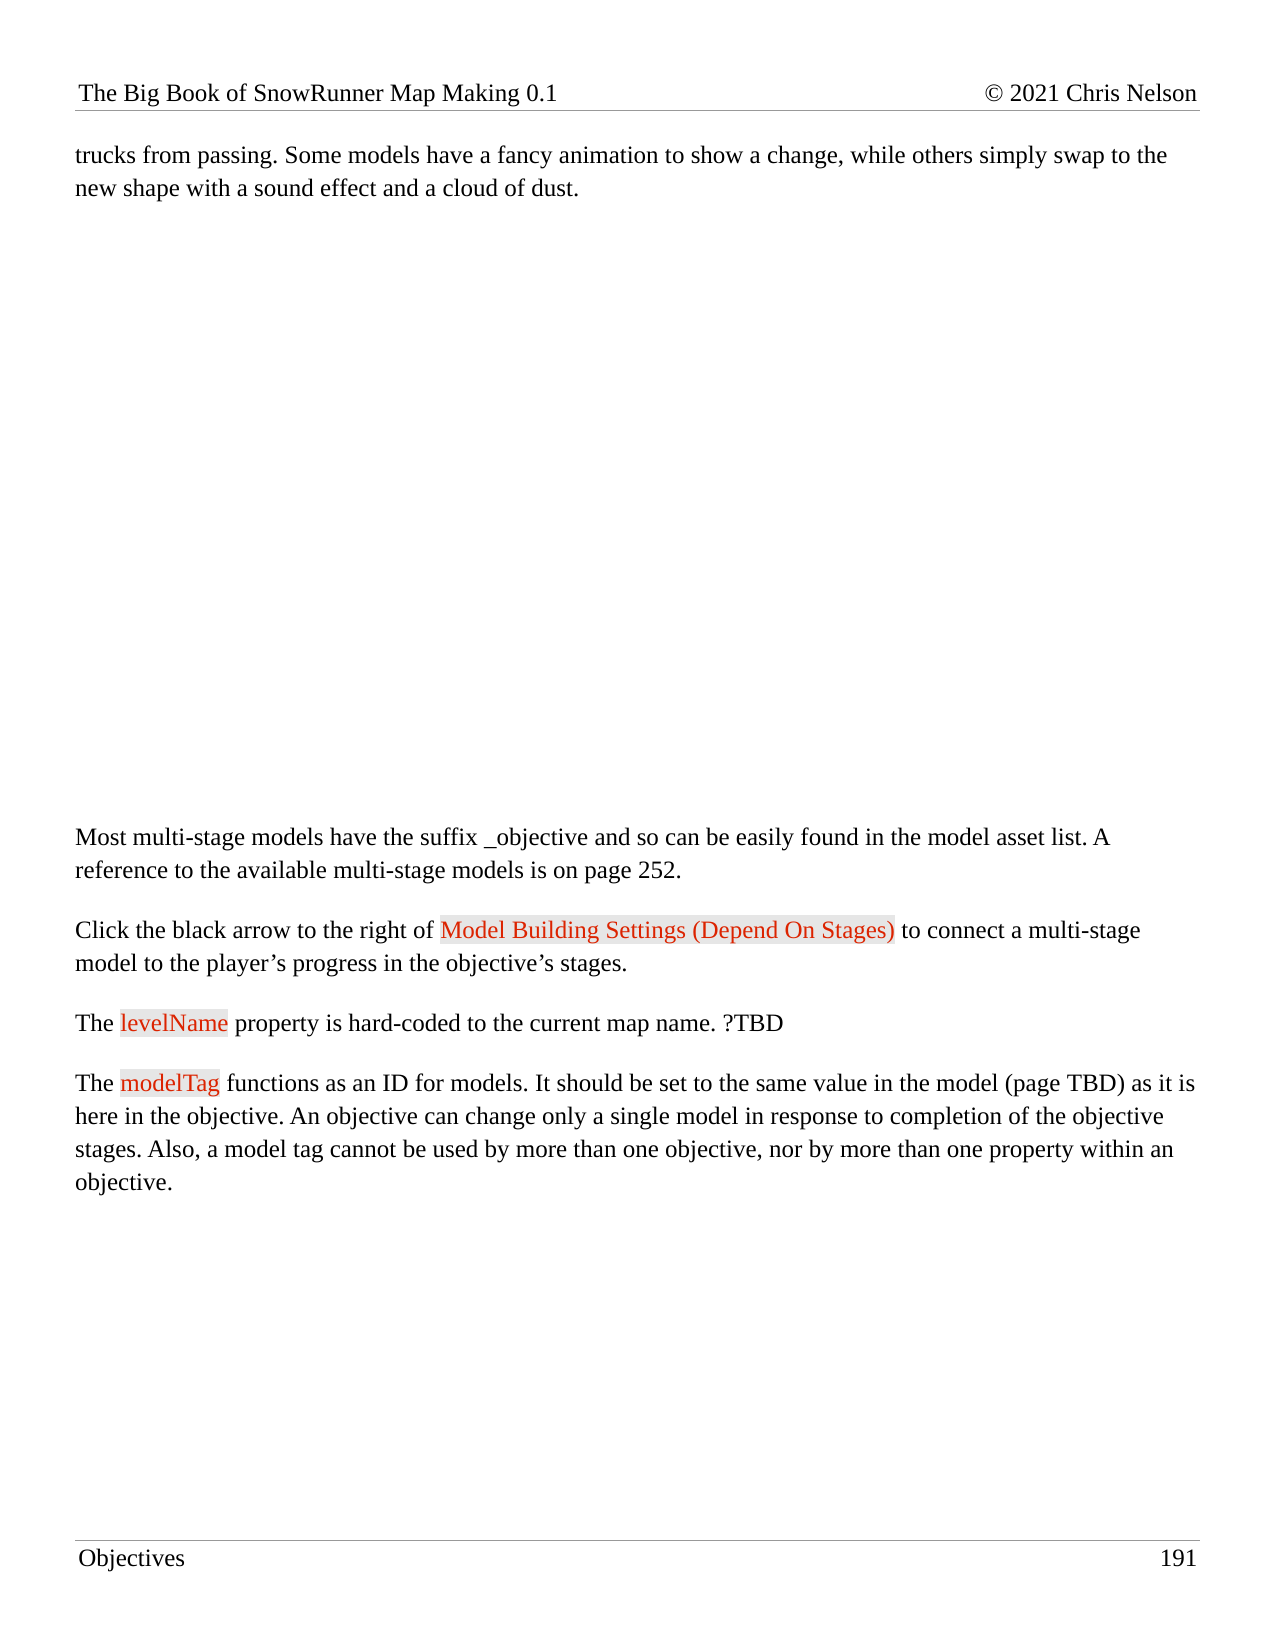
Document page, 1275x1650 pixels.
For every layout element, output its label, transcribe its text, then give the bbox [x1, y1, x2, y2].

text trucks from passing. Some models have a fancy animation to show a change, while others simply swap to the new shape with a sound effect and a cloud of dust. [75, 140, 1200, 202]
text Click the black arrow to the right of Model Building Settings (Depend On Stages) to connect a multi-stage model to the player’s progress in the objective’s stages. [75, 915, 1200, 977]
text The levelName property is hard-coded to the current map name. ?TBD [75, 1008, 1200, 1037]
text Most multi-stage models have the suffix _objective and so can be easily found in the model asset list. A reference to the available multi-stage models is on page 252. [75, 822, 1200, 884]
text The modelTag functions as an ID for models. It should be set to the same value in the model (page TBD) as it is here in the objective. An objective can change only a single model in response to completion of the objective stages. Also, a model tag cannot be used by more than one objective, nor by more than one property within an objective. [75, 1068, 1200, 1196]
